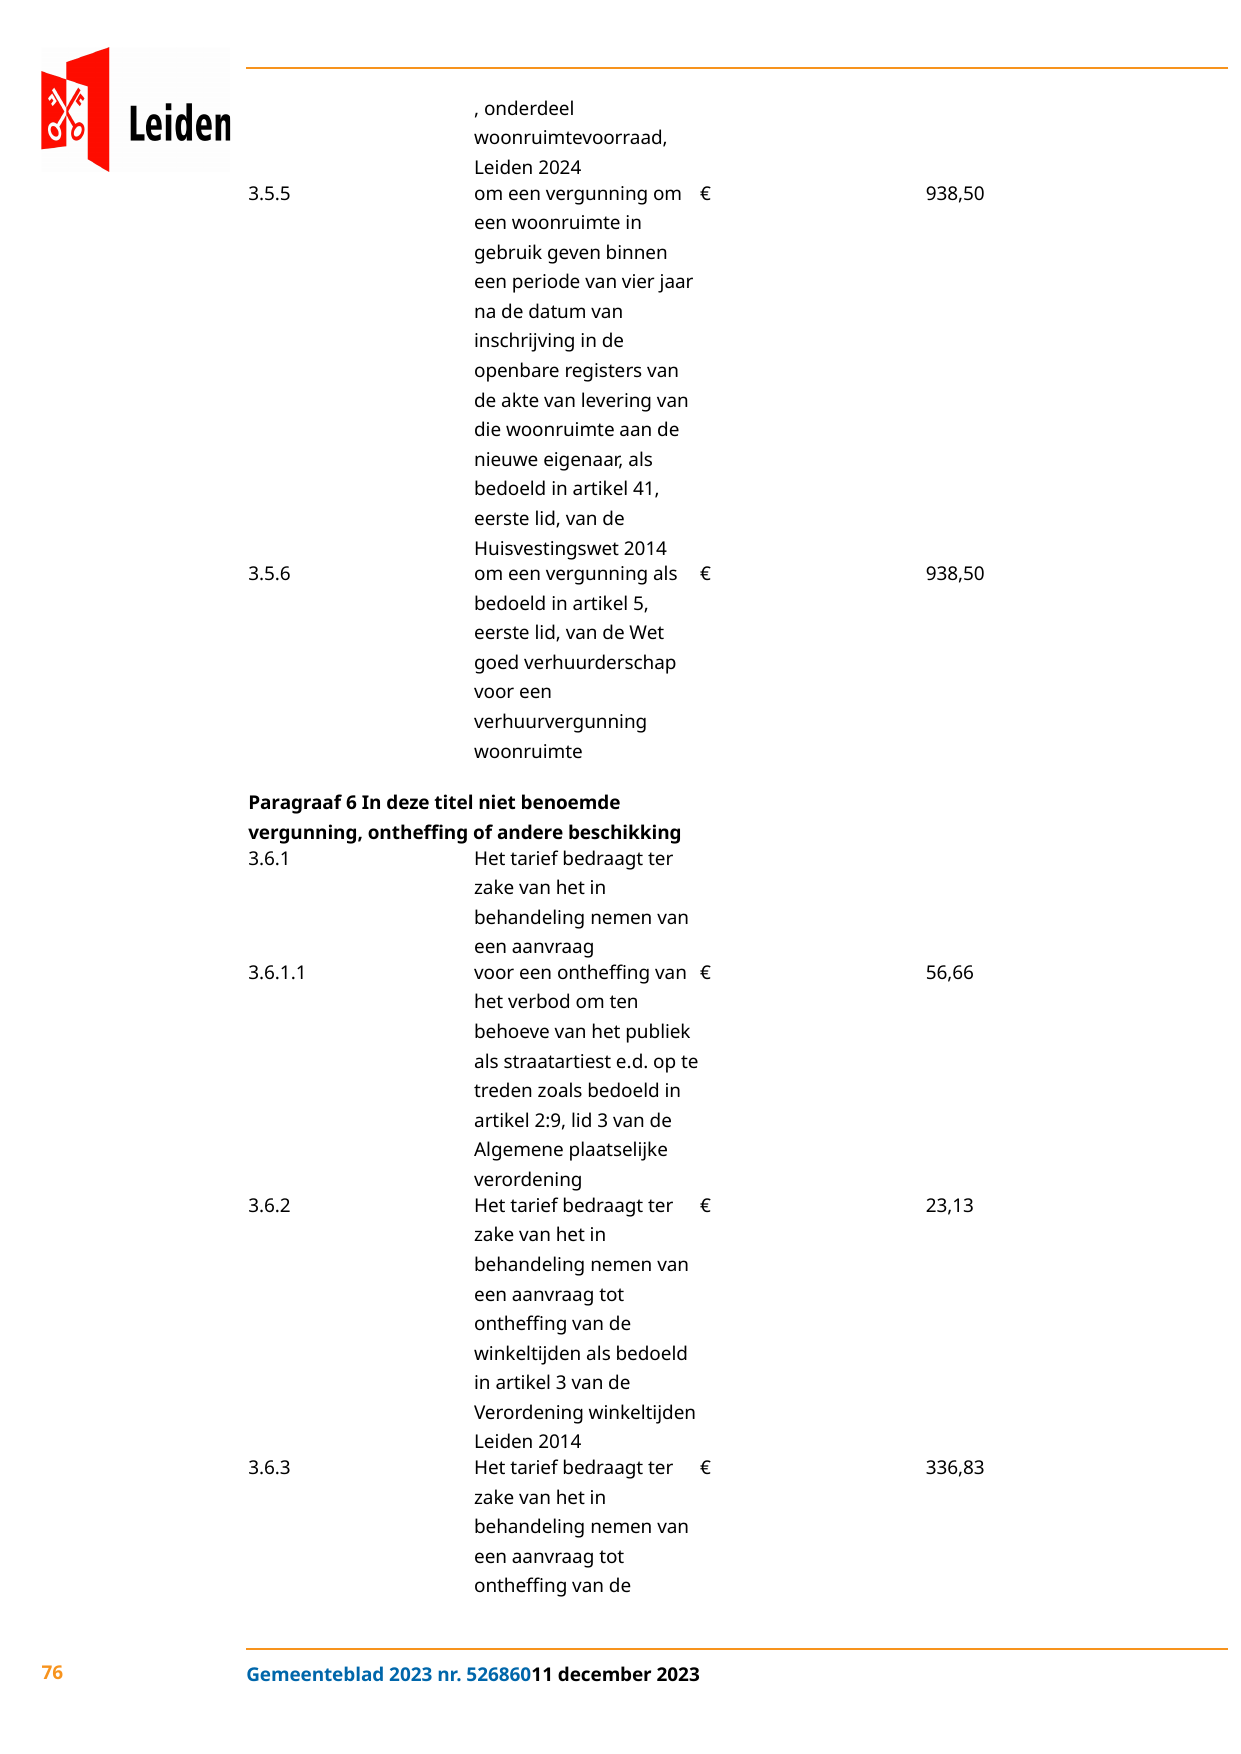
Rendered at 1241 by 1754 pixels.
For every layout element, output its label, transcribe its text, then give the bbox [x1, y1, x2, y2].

table_cell om een vergunning als bedoeld in artikel 5, eerste lid, van de Wet goed verhuurderschap voor een verhuurvergunning woonruimte [474, 560, 700, 764]
table_cell Paragraaf 6 In deze titel niet benoemde vergunning, ontheffing of andere beschikking [248, 789, 700, 845]
table_cell [474, 764, 700, 789]
table_cell 336,83 [926, 1454, 1152, 1598]
table_cell € [700, 1454, 926, 1598]
table_cell [700, 764, 926, 789]
table_cell , onderdeel woonruimtevoorraad, Leiden 2024 [474, 95, 700, 180]
table_cell [926, 95, 1152, 180]
table_cell om een vergunning om een woonruimte in gebruik geven binnen een periode van vier jaar na de datum van inschrijving in de openbare registers van de akte van levering van die woonruimte aan de nieuwe eigenaar, als bedoeld in artikel 41, eerste lid, van de Huisvestingswet 2014 [474, 180, 700, 560]
table_cell 56,66 [926, 959, 1152, 1192]
table_cell Het tarief bedraagt ter zake van het in behandeling nemen van een aanvraag tot ontheffing van de winkeltijden als bedoeld in artikel 3 van de Verordening winkeltijden Leiden 2014 [474, 1192, 700, 1454]
table_cell [248, 764, 474, 789]
table_cell 938,50 [926, 560, 1152, 764]
table_cell Het tarief bedraagt ter zake van het in behandeling nemen van een aanvraag [474, 845, 700, 959]
table_cell 3.5.6 [248, 560, 474, 764]
table_cell Het tarief bedraagt ter zake van het in behandeling nemen van een aanvraag tot ontheffing van de [474, 1454, 700, 1598]
table_cell € [700, 1192, 926, 1454]
table_cell 3.6.1.1 [248, 959, 474, 1192]
table_cell [700, 789, 926, 845]
table_cell € [700, 180, 926, 560]
table_cell 3.6.3 [248, 1454, 474, 1598]
table_cell [926, 764, 1152, 789]
table_cell 3.5.5 [248, 180, 474, 560]
table_cell [700, 95, 926, 180]
table_cell [926, 845, 1152, 959]
table_cell 3.6.2 [248, 1192, 474, 1454]
table_cell [926, 789, 1152, 845]
table_cell € [700, 560, 926, 764]
table_cell voor een ontheffing van het verbod om ten behoeve van het publiek als straatartiest e.d. op te treden zoals bedoeld in artikel 2:9, lid 3 van de Algemene plaatselijke verordening [474, 959, 700, 1192]
table_cell 23,13 [926, 1192, 1152, 1454]
table_cell 938,50 [926, 180, 1152, 560]
table_cell [248, 95, 474, 180]
table_cell [700, 845, 926, 959]
table_cell € [700, 959, 926, 1192]
table_cell 3.6.1 [248, 845, 474, 959]
picture [41, 47, 231, 172]
